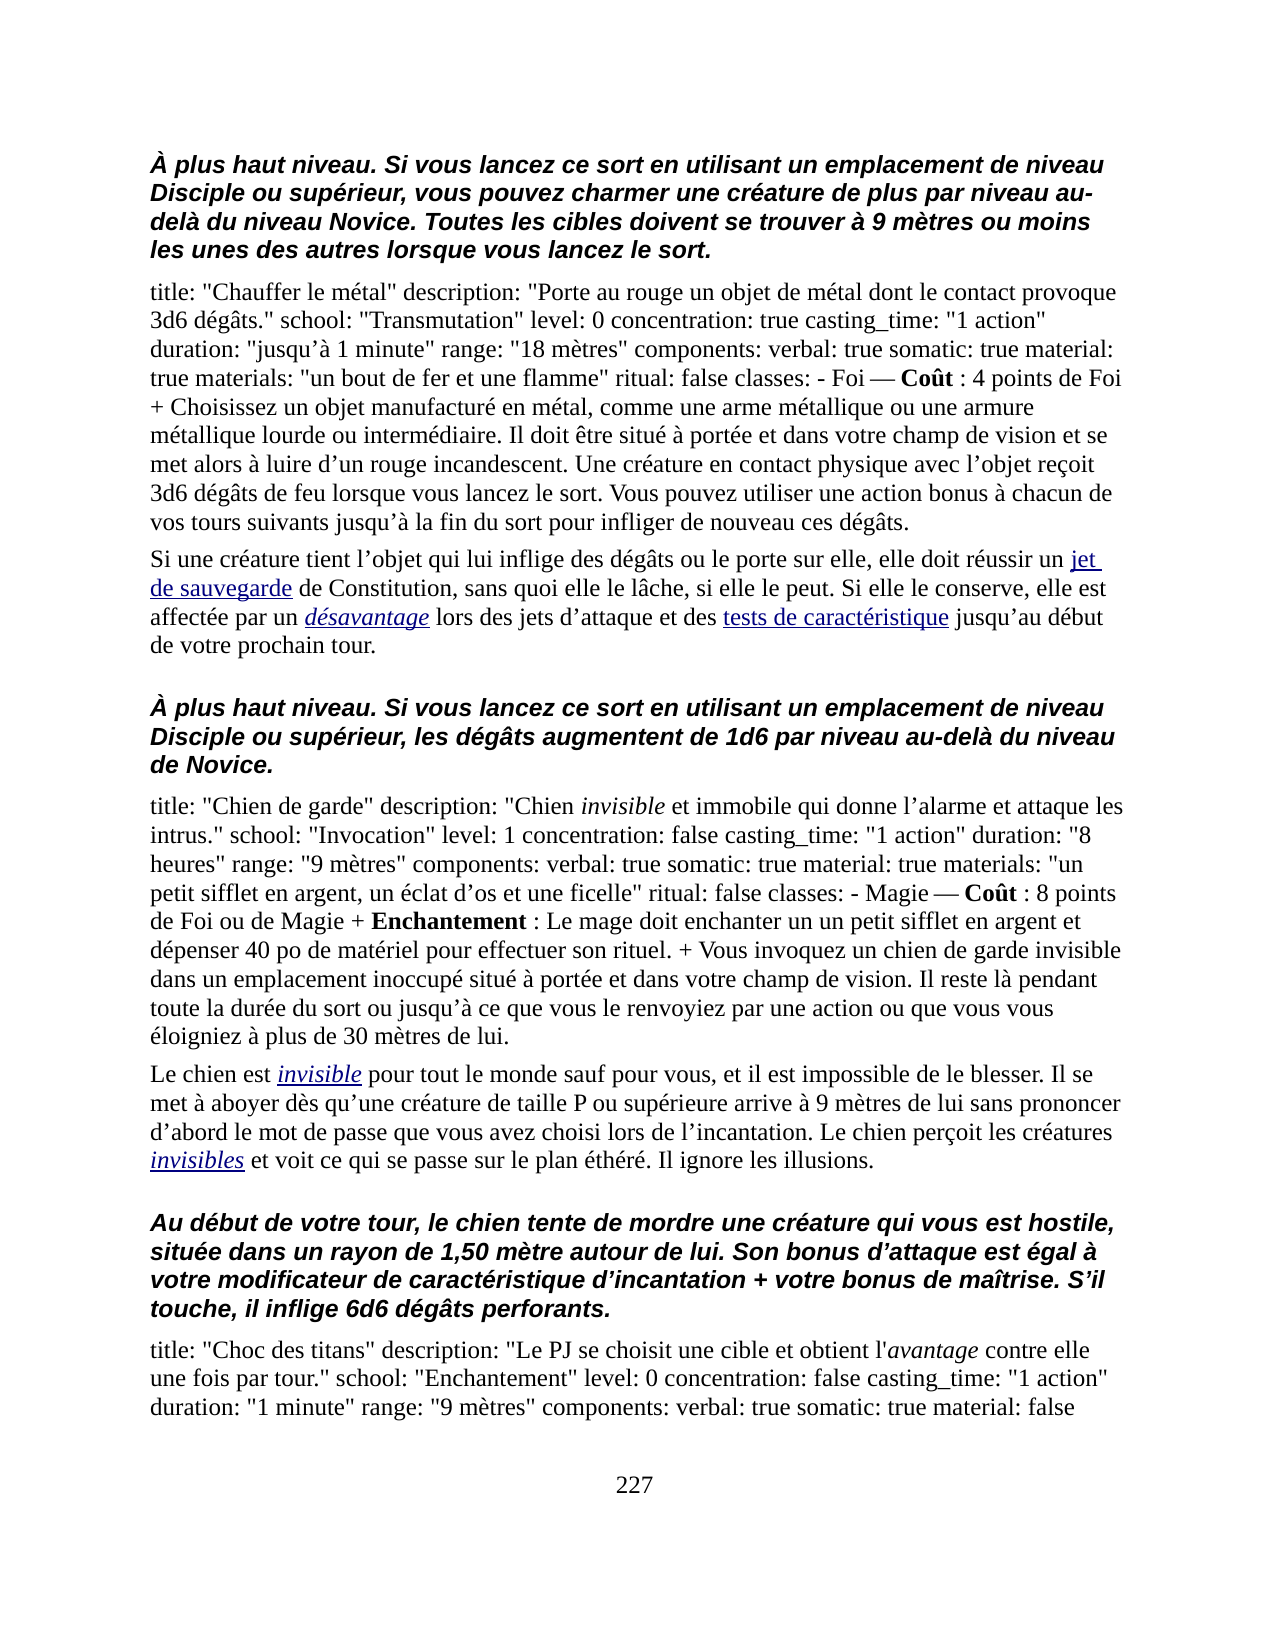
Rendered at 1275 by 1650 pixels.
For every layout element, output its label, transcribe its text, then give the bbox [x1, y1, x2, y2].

subtitle À plus haut niveau. Si vous lancez ce sort en utilisant un emplacement de niveau Disciple ou supérieur, vous pouvez charmer une créature de plus par niveau au-delà du niveau Novice. Toutes les cibles doivent se trouver à 9 mètres ou moins les unes des autres lorsque vous lancez le sort. [150, 150, 1125, 264]
text title: "Choc des titans" description: "Le PJ se choisit une cible et obtient l'avantage contre elle une fois par tour." school: "Enchantement" level: 0 concentration: false casting_time: "1 action" duration: "1 minute" range: "9 mètres" components: verbal: true somatic: true material: false [150, 1335, 1125, 1421]
text title: "Chauffer le métal" description: "Porte au rouge un objet de métal dont le contact provoque 3d6 dégâts." school: "Transmutation" level: 0 concentration: true casting_time: "1 action" duration: "jusqu’à 1 minute" range: "18 mètres" components: verbal: true somatic: true material: true materials: "un bout de fer et une flamme" ritual: false classes: - Foi — Coût : 4 points de Foi + Choisissez un objet manufacturé en métal, comme une arme métallique ou une armure métallique lourde ou intermédiaire. Il doit être situé à portée et dans votre champ de vision et se met alors à luire d’un rouge incandescent. Une créature en contact physique avec l’objet reçoit 3d6 dégâts de feu lorsque vous lancez le sort. Vous pouvez utiliser une action bonus à chacun de vos tours suivants jusqu’à la fin du sort pour infliger de nouveau ces dégâts. [150, 277, 1125, 535]
subtitle À plus haut niveau. Si vous lancez ce sort en utilisant un emplacement de niveau Disciple ou supérieur, les dégâts augmentent de 1d6 par niveau au-delà du niveau de Novice. [150, 693, 1125, 779]
text title: "Chien de garde" description: "Chien invisible et immobile qui donne l’alarme et attaque les intrus." school: "Invocation" level: 1 concentration: false casting_time: "1 action" duration: "8 heures" range: "9 mètres" components: verbal: true somatic: true material: true materials: "un petit sifflet en argent, un éclat d’os et une ficelle" ritual: false classes: - Magie — Coût : 8 points de Foi ou de Magie + Enchantement : Le mage doit enchanter un un petit sifflet en argent et dépenser 40 po de matériel pour effectuer son rituel. + Vous invoquez un chien de garde invisible dans un emplacement inoccupé situé à portée et dans votre champ de vision. Il reste là pendant toute la durée du sort ou jusqu’à ce que vous le renvoyiez par une action ou que vous vous éloigniez à plus de 30 mètres de lui. [150, 791, 1125, 1050]
subtitle Au début de votre tour, le chien tente de mordre une créature qui vous est hostile, située dans un rayon de 1,50 mètre autour de lui. Son bonus d’attaque est égal à votre modificateur de caractéristique d’incantation + votre bonus de maîtrise. S’il touche, il inflige 6d6 dégâts perforants. [150, 1208, 1125, 1322]
text Si une créature tient l’objet qui lui inflige des dégâts ou le porte sur elle, elle doit réussir un jet de sauvegarde de Constitution, sans quoi elle le lâche, si elle le peut. Si elle le conserve, elle est affectée par un désavantage lors des jets d’attaque et des tests de caractéristique jusqu’au début de votre prochain tour. [150, 544, 1125, 659]
text Le chien est invisible pour tout le monde sauf pour vous, et il est impossible de le blesser. Il se met à aboyer dès qu’une créature de taille P ou supérieure arrive à 9 mètres de lui sans prononcer d’abord le mot de passe que vous avez choisi lors de l’incantation. Le chien perçoit les créatures invisibles et voit ce qui se passe sur le plan éthéré. Il ignore les illusions. [150, 1059, 1125, 1174]
